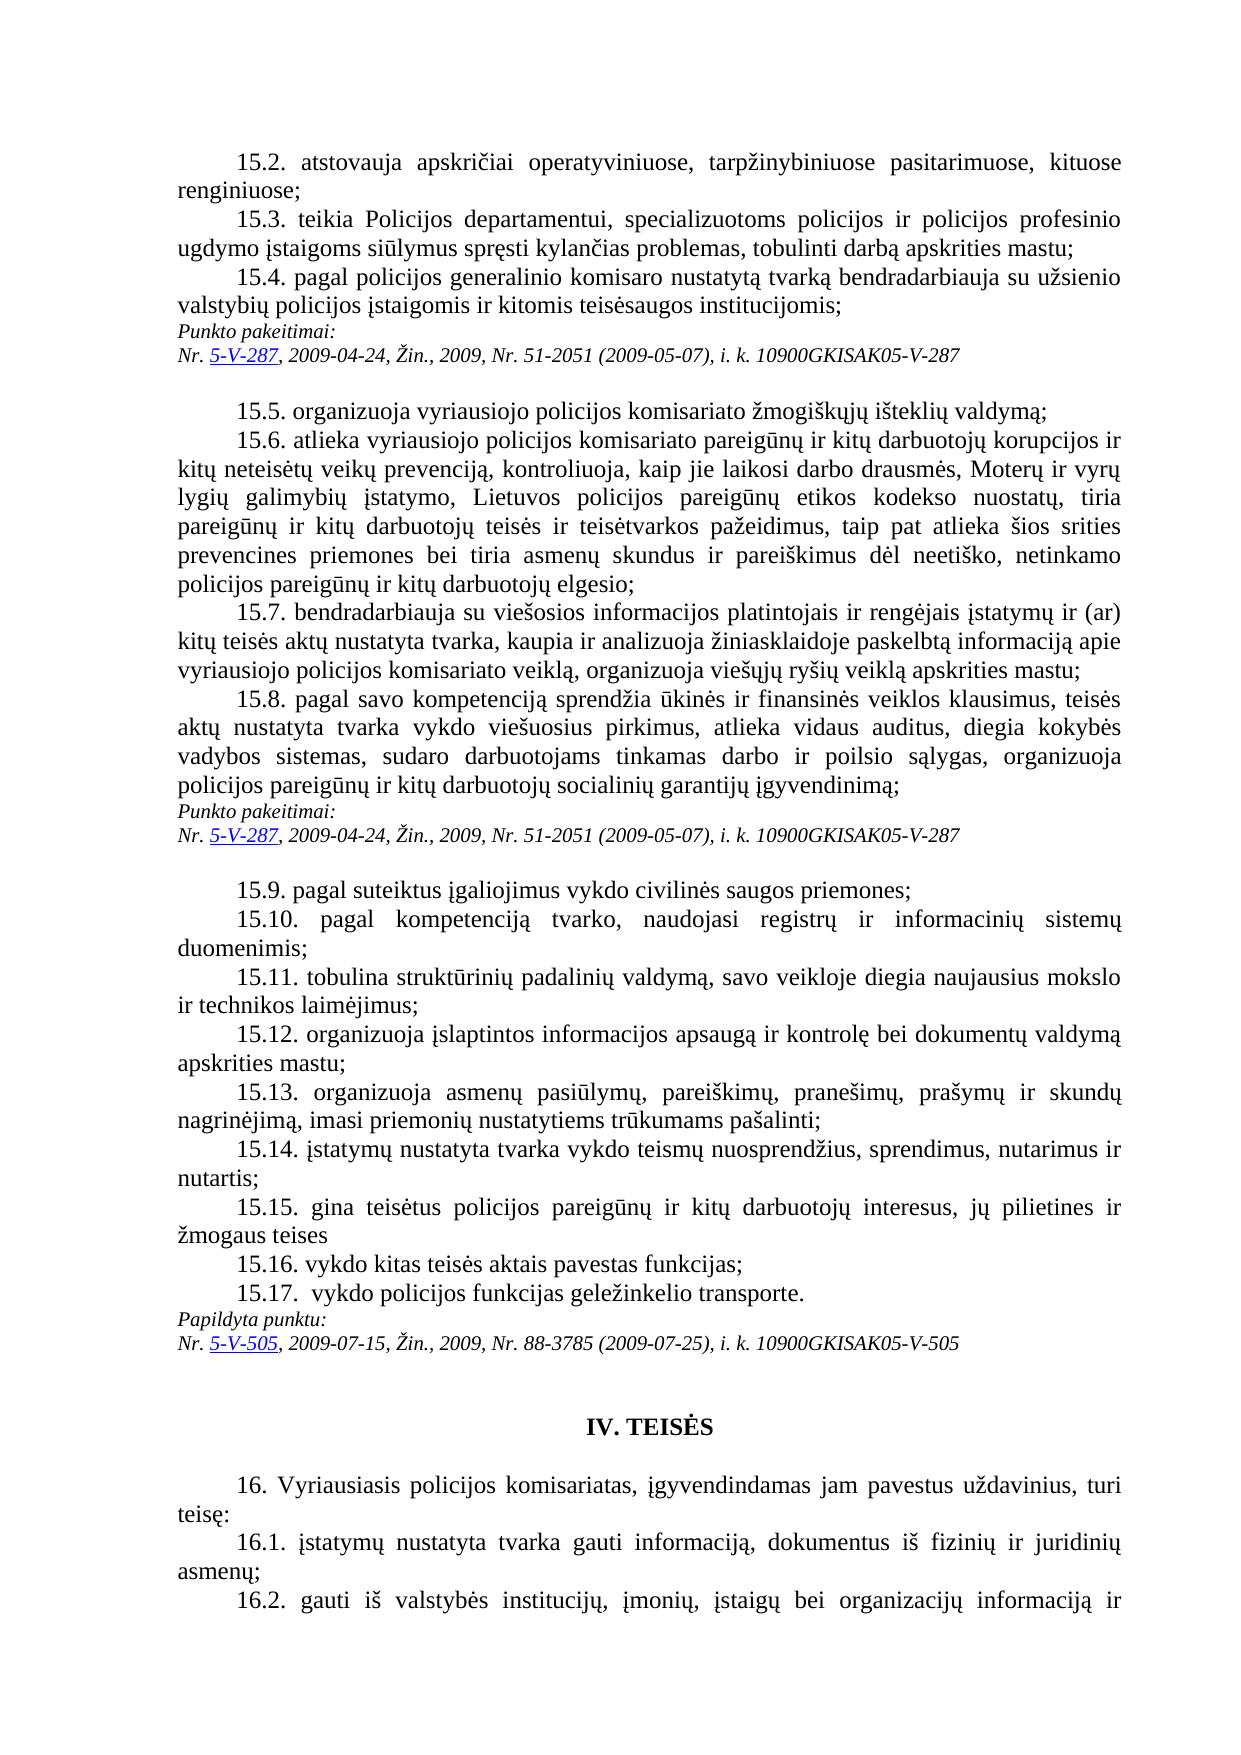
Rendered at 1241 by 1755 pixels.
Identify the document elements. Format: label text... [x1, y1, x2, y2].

text 15.5. organizuoja vyriausiojo policijos komisariato žmogiškųjų išteklių valdymą; [177, 396, 1122, 425]
text 15.10. pagal kompetenciją tvarko, naudojasi registrų ir informacinių sistemų duomenimis; [177, 904, 1122, 962]
text Punkto pakeitimai: [177, 799, 1122, 823]
text 15.12. organizuoja įslaptintos informacijos apsaugą ir kontrolę bei dokumentų valdymą apskrities mastu; [177, 1019, 1122, 1077]
text 16.2. gauti iš valstybės institucijų, įmonių, įstaigų bei organizacijų informaciją ir [177, 1585, 1122, 1614]
text IV. TEISĖS [177, 1412, 1122, 1441]
text Punkto pakeitimai: [177, 319, 1122, 343]
text 15.6. atlieka vyriausiojo policijos komisariato pareigūnų ir kitų darbuotojų korupcijos ir kitų neteisėtų veikų prevenciją, kontroliuoja, kaip jie laikosi darbo drausmės, Moterų ir vyrų lygių galimybių įstatymo, Lietuvos policijos pareigūnų etikos kodekso nuostatų, tiria pareigūnų ir kitų darbuotojų teisės ir teisėtvarkos pažeidimus, taip pat atlieka šios srities prevencines priemones bei tiria asmenų skundus ir pareiškimus dėl neetiško, netinkamo policijos pareigūnų ir kitų darbuotojų elgesio; [177, 425, 1122, 597]
text Nr. 5-V-287, 2009-04-24, Žin., 2009, Nr. 51-2051 (2009-05-07), i. k. 10900GKISAK05-V-287 [177, 823, 1122, 847]
text 15.9. pagal suteiktus įgaliojimus vykdo civilinės saugos priemones; [177, 876, 1122, 904]
text Nr. 5-V-287, 2009-04-24, Žin., 2009, Nr. 51-2051 (2009-05-07), i. k. 10900GKISAK05-V-287 [177, 343, 1122, 367]
text 15.3. teikia Policijos departamentui, specializuotoms policijos ir policijos profesinio ugdymo įstaigoms siūlymus spręsti kylančias problemas, tobulinti darbą apskrities mastu; [177, 204, 1122, 262]
text 15.16. vykdo kitas teisės aktais pavestas funkcijas; [177, 1249, 1122, 1278]
text Papildyta punktu: [177, 1307, 1122, 1331]
text 15.7. bendradarbiauja su viešosios informacijos platintojais ir rengėjais įstatymų ir (ar) kitų teisės aktų nustatyta tvarka, kaupia ir analizuoja žiniasklaidoje paskelbtą informaciją apie vyriausiojo policijos komisariato veiklą, organizuoja viešųjų ryšių veiklą apskrities mastu; [177, 597, 1122, 684]
text 16.1. įstatymų nustatyta tvarka gauti informaciją, dokumentus iš fizinių ir juridinių asmenų; [177, 1527, 1122, 1585]
text 15.15. gina teisėtus policijos pareigūnų ir kitų darbuotojų interesus, jų pilietines ir žmogaus teises [177, 1192, 1122, 1249]
text Nr. 5-V-505, 2009-07-15, Žin., 2009, Nr. 88-3785 (2009-07-25), i. k. 10900GKISAK05-V-505 [177, 1331, 1122, 1355]
text 15.8. pagal savo kompetenciją sprendžia ūkinės ir finansinės veiklos klausimus, teisės aktų nustatyta tvarka vykdo viešuosius pirkimus, atlieka vidaus auditus, diegia kokybės vadybos sistemas, sudaro darbuotojams tinkamas darbo ir poilsio sąlygas, organizuoja policijos pareigūnų ir kitų darbuotojų socialinių garantijų įgyvendinimą; [177, 684, 1122, 799]
text 15.13. organizuoja asmenų pasiūlymų, pareiškimų, pranešimų, prašymų ir skundų nagrinėjimą, imasi priemonių nustatytiems trūkumams pašalinti; [177, 1077, 1122, 1134]
text 16. Vyriausiasis policijos komisariatas, įgyvendindamas jam pavestus uždavinius, turi teisę: [177, 1470, 1122, 1527]
text 15.11. tobulina struktūrinių padalinių valdymą, savo veikloje diegia naujausius mokslo ir technikos laimėjimus; [177, 962, 1122, 1019]
text 15.2. atstovauja apskričiai operatyviniuose, tarpžinybiniuose pasitarimuose, kituose renginiuose; [177, 147, 1122, 204]
text 15.17. vykdo policijos funkcijas geležinkelio transporte. [177, 1278, 1122, 1307]
text 15.14. įstatymų nustatyta tvarka vykdo teismų nuosprendžius, sprendimus, nutarimus ir nutartis; [177, 1134, 1122, 1192]
text 15.4. pagal policijos generalinio komisaro nustatytą tvarką bendradarbiauja su užsienio valstybių policijos įstaigomis ir kitomis teisėsaugos institucijomis; [177, 262, 1122, 319]
